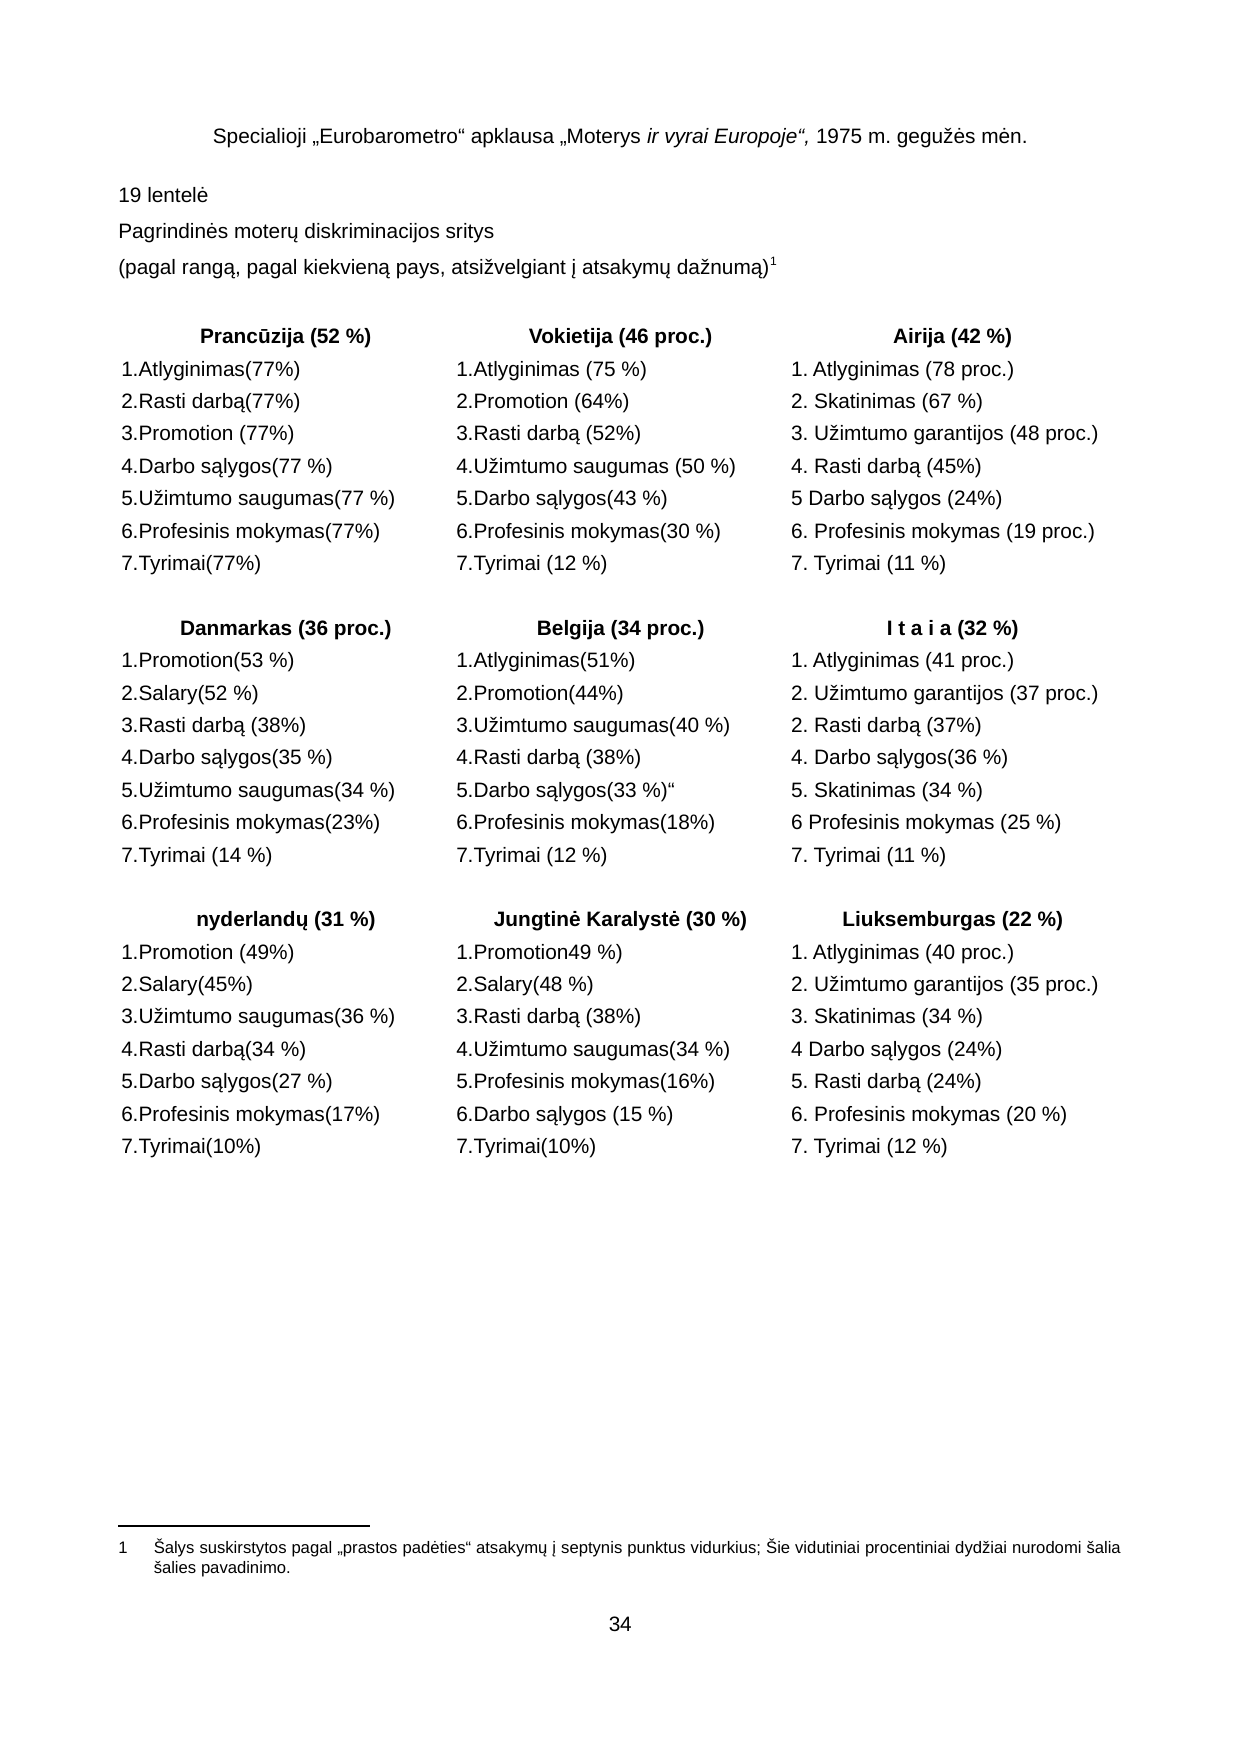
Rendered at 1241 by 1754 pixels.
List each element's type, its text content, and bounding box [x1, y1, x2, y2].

table_cell 6 Profesinis mokymas (25 %) [788, 806, 1123, 838]
table_cell 3. Užimtumo garantijos (48 proc.) [788, 417, 1123, 449]
table_header Airija (42 %) [788, 320, 1123, 352]
table_cell [788, 579, 1123, 611]
table_cell 4.Darbo sąlygos(77 %) [118, 450, 453, 482]
table_cell 2.Rasti darbą(77%) [118, 385, 453, 417]
table_cell 6. Profesinis mokymas (20 %) [788, 1098, 1123, 1130]
table_cell 6.Profesinis mokymas(23%) [118, 806, 453, 838]
table_cell 7.Tyrimai (14 %) [118, 838, 453, 871]
table_cell 6.Profesinis mokymas(77%) [118, 514, 453, 547]
table_cell 3.Užimtumo saugumas(40 %) [453, 709, 788, 741]
table_cell 2.Salary(52 %) [118, 676, 453, 709]
table_cell 2. Užimtumo garantijos (35 proc.) [788, 968, 1123, 1000]
table_cell 1.Atlyginimas(77%) [118, 352, 453, 385]
table_cell 5.Darbo sąlygos(33 %)“ [453, 774, 788, 806]
table_cell 5. Skatinimas (34 %) [788, 774, 1123, 806]
table_header Vokietija (46 proc.) [453, 320, 788, 352]
table_cell 6.Profesinis mokymas(30 %) [453, 514, 788, 547]
table_cell 1.Atlyginimas (75 %) [453, 352, 788, 385]
table_cell 3.Užimtumo saugumas(36 %) [118, 1000, 453, 1033]
table_cell 6.Profesinis mokymas(17%) [118, 1098, 453, 1130]
table_cell [453, 871, 788, 903]
table_cell 3.Promotion (77%) [118, 417, 453, 449]
table_cell 2. Užimtumo garantijos (37 proc.) [788, 676, 1123, 709]
table_cell [453, 579, 788, 611]
table_cell 7.Tyrimai(10%) [453, 1130, 788, 1162]
table_cell 2. Skatinimas (67 %) [788, 385, 1123, 417]
table_cell 4 Darbo sąlygos (24%) [788, 1033, 1123, 1065]
table_cell 4.Darbo sąlygos(35 %) [118, 741, 453, 773]
table_cell Danmarkas (36 proc.) [118, 611, 453, 644]
table_cell 3.Rasti darbą (52%) [453, 417, 788, 449]
table_cell 7. Tyrimai (11 %) [788, 547, 1123, 579]
table_cell 3. Skatinimas (34 %) [788, 1000, 1123, 1033]
table_cell 5.Užimtumo saugumas(34 %) [118, 774, 453, 806]
table_cell 2.Salary(45%) [118, 968, 453, 1000]
table_cell 2.Promotion(44%) [453, 676, 788, 709]
table_cell 7.Tyrimai(77%) [118, 547, 453, 579]
table_cell Jungtinė Karalystė (30 %) [453, 903, 788, 935]
table_cell 7.Tyrimai (12 %) [453, 547, 788, 579]
table_cell 5.Darbo sąlygos(27 %) [118, 1065, 453, 1097]
text 19 lentelė [118, 183, 1122, 207]
table_cell 1.Promotion49 %) [453, 935, 788, 968]
text (pagal rangą, pagal kiekvieną pays, atsižvelgiant į atsakymų dažnumą) [118, 254, 1122, 278]
table_cell [118, 871, 453, 903]
table_cell 7.Tyrimai (12 %) [453, 838, 788, 871]
table_cell 7. Tyrimai (12 %) [788, 1130, 1123, 1162]
table_cell Liuksemburgas (22 %) [788, 903, 1123, 935]
table_cell [118, 579, 453, 611]
table_cell 4.Rasti darbą(34 %) [118, 1033, 453, 1065]
table_cell 5 Darbo sąlygos (24%) [788, 482, 1123, 514]
table_cell 4.Rasti darbą (38%) [453, 741, 788, 773]
table_cell Belgija (34 proc.) [453, 611, 788, 644]
table_cell 4. Rasti darbą (45%) [788, 450, 1123, 482]
table_cell 1.Atlyginimas(51%) [453, 644, 788, 676]
table_cell I t a i a (32 %) [788, 611, 1123, 644]
table_cell 4.Užimtumo saugumas (50 %) [453, 450, 788, 482]
table_cell 6.Darbo sąlygos (15 %) [453, 1098, 788, 1130]
table_cell 1.Promotion (49%) [118, 935, 453, 968]
table_cell 5.Profesinis mokymas(16%) [453, 1065, 788, 1097]
table_cell 6.Profesinis mokymas(18%) [453, 806, 788, 838]
table_cell 5.Užimtumo saugumas(77 %) [118, 482, 453, 514]
table_cell 6. Profesinis mokymas (19 proc.) [788, 514, 1123, 547]
table_cell 1. Atlyginimas (41 proc.) [788, 644, 1123, 676]
table_cell 7. Tyrimai (11 %) [788, 838, 1123, 871]
table_cell 2. Rasti darbą (37%) [788, 709, 1123, 741]
table_cell 1.Promotion(53 %) [118, 644, 453, 676]
table_header Prancūzija (52 %) [118, 320, 453, 352]
table_cell 7.Tyrimai(10%) [118, 1130, 453, 1162]
table_cell 2.Promotion (64%) [453, 385, 788, 417]
text Pagrindinės moterų diskriminacijos sritys [118, 219, 1122, 243]
table_cell 5. Rasti darbą (24%) [788, 1065, 1123, 1097]
table_cell 4. Darbo sąlygos(36 %) [788, 741, 1123, 773]
table_cell [788, 871, 1123, 903]
table_cell 2.Salary(48 %) [453, 968, 788, 1000]
table_cell nyderlandų (31 %) [118, 903, 453, 935]
table_cell 4.Užimtumo saugumas(34 %) [453, 1033, 788, 1065]
table_cell 3.Rasti darbą (38%) [453, 1000, 788, 1033]
table_cell 1. Atlyginimas (78 proc.) [788, 352, 1123, 385]
text Šalys suskirstytos pagal „prastos padėties“ atsakymų į septynis punktus vidurkius; Šie vidutiniai procentiniai dydžiai nurodomi šalia šalies pavadinimo. [118, 1538, 1122, 1577]
table_cell 5.Darbo sąlygos(43 %) [453, 482, 788, 514]
table_cell 3.Rasti darbą (38%) [118, 709, 453, 741]
table_cell 1. Atlyginimas (40 proc.) [788, 935, 1123, 968]
